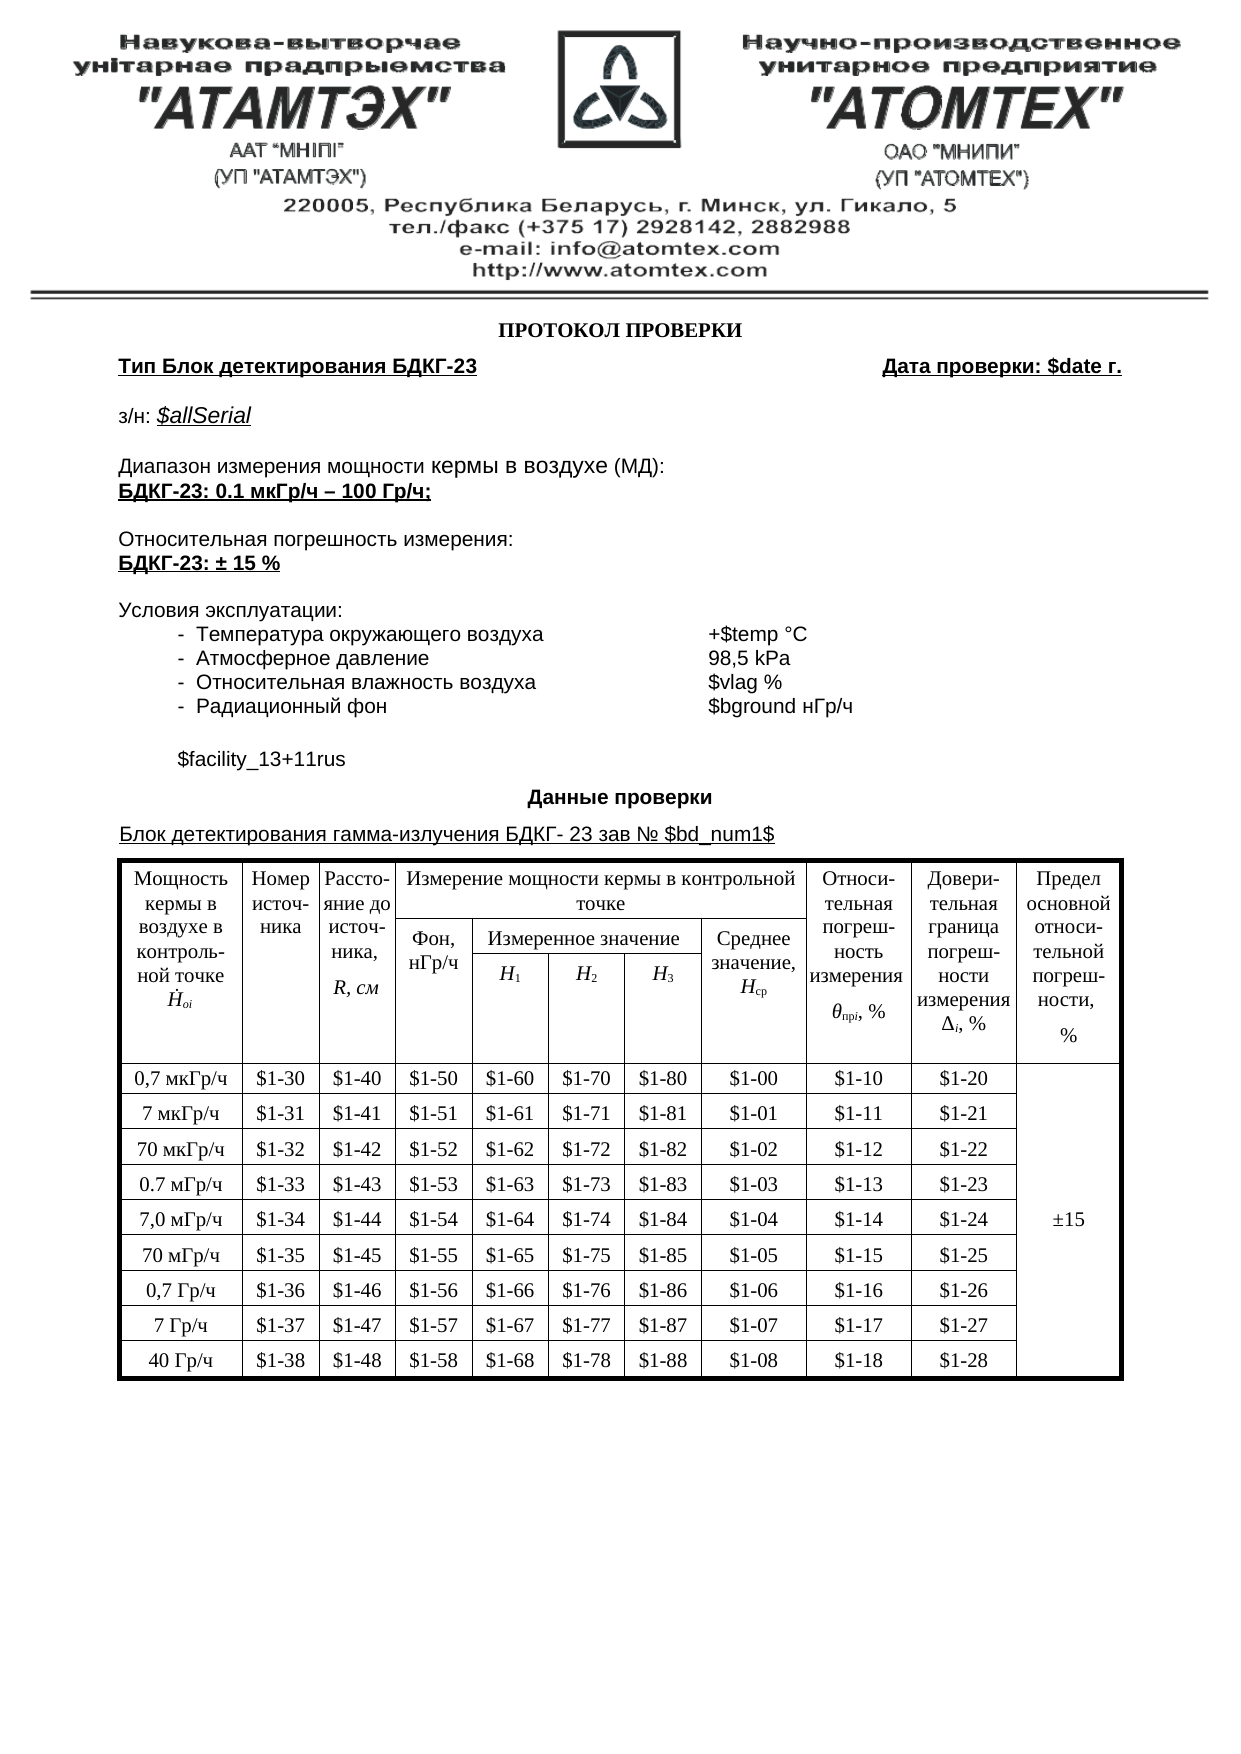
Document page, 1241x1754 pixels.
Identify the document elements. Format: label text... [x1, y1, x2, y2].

table_cell $1-78 [549, 1341, 624, 1376]
table_cell $1-83 [625, 1165, 701, 1199]
table_cell $1-23 [912, 1165, 1016, 1199]
text БДКГ-23: 0.1 мкГр/ч – 100 Гр/ч; [118, 478, 1122, 502]
table_cell $1-02 [702, 1129, 806, 1164]
table_cell $1-85 [625, 1235, 701, 1269]
text Данные проверки [118, 785, 1122, 809]
text - Температура окружающего воздуха +$temp °C [177, 622, 1122, 646]
table_cell $1-55 [396, 1235, 472, 1269]
table_cell H2 [549, 954, 624, 1063]
table_cell $1-36 [243, 1271, 319, 1305]
table_cell 0.7 мГр/ч [122, 1165, 242, 1199]
table_cell $1-54 [396, 1200, 472, 1234]
table_cell $1-48 [320, 1341, 395, 1376]
table_cell $1-76 [549, 1271, 624, 1305]
table_cell 0,7 мкГр/ч [122, 1064, 242, 1093]
text $facility_13+11rus [118, 747, 1122, 771]
table_cell $1-64 [473, 1200, 548, 1234]
table_cell $1-77 [549, 1306, 624, 1340]
table_cell $1-31 [243, 1094, 319, 1128]
table_cell $1-62 [473, 1129, 548, 1164]
table_cell $1-87 [625, 1306, 701, 1340]
table_cell $1-86 [625, 1271, 701, 1305]
table_cell Рассто-яние до источ-ника, R, см [320, 863, 395, 1063]
table_cell $1-50 [396, 1064, 472, 1093]
table_cell $1-16 [807, 1271, 911, 1305]
table_cell $1-61 [473, 1094, 548, 1128]
table_cell $1-21 [912, 1094, 1016, 1128]
table_cell 7,0 мГр/ч [122, 1200, 242, 1234]
table_cell $1-57 [396, 1306, 472, 1340]
text Диапазон измерения мощности кермы в воздухе (МД): [118, 452, 1122, 478]
table_cell $1-28 [912, 1341, 1016, 1376]
table_cell $1-00 [702, 1064, 806, 1093]
table_header Блок детектирования гамма-излучения БДКГ- 23 зав № $bd_num1$ [119, 809, 1121, 858]
table_cell $1-33 [243, 1165, 319, 1199]
table_cell H1 [473, 954, 548, 1063]
table_cell 70 мГр/ч [122, 1235, 242, 1269]
table_cell $1-84 [625, 1200, 701, 1234]
table_cell ±15 [1017, 1064, 1119, 1376]
table_cell $1-27 [912, 1306, 1016, 1340]
table_cell $1-58 [396, 1341, 472, 1376]
table_cell $1-06 [702, 1271, 806, 1305]
table_cell $1-51 [396, 1094, 472, 1128]
table_cell $1-13 [807, 1165, 911, 1199]
table_cell $1-52 [396, 1129, 472, 1164]
table_cell $1-82 [625, 1129, 701, 1164]
table_cell Фон, нГр/ч [396, 919, 472, 1063]
table_cell $1-38 [243, 1341, 319, 1376]
table_cell Предел основной относи-тельной погреш-ности, % [1017, 863, 1119, 1063]
table_cell Измеренное значение [473, 919, 701, 953]
table_cell $1-11 [807, 1094, 911, 1128]
table_cell Измерение мощности кермы в контрольной точке [396, 863, 806, 917]
table_cell $1-47 [320, 1306, 395, 1340]
table_cell $1-44 [320, 1200, 395, 1234]
table_cell $1-40 [320, 1064, 395, 1093]
text БДКГ-23: ± 15 % [118, 550, 1122, 574]
table_cell $1-70 [549, 1064, 624, 1093]
table_cell $1-41 [320, 1094, 395, 1128]
table_cell $1-01 [702, 1094, 806, 1128]
table_cell $1-34 [243, 1200, 319, 1234]
table_cell $1-75 [549, 1235, 624, 1269]
text - Относительная влажность воздуха $vlag % [177, 670, 1122, 694]
table_cell $1-65 [473, 1235, 548, 1269]
table_cell $1-42 [320, 1129, 395, 1164]
table_cell $1-73 [549, 1165, 624, 1199]
table_cell Довери-тельная граница погреш-ности измерения Δi, % [912, 863, 1016, 1063]
table_cell $1-53 [396, 1165, 472, 1199]
table_cell $1-08 [702, 1341, 806, 1376]
table_cell $1-12 [807, 1129, 911, 1164]
table_cell $1-18 [807, 1341, 911, 1376]
table_cell $1-88 [625, 1341, 701, 1376]
table_cell $1-71 [549, 1094, 624, 1128]
text - Атмосферное давление 98,5 kPa [177, 646, 1122, 670]
table_cell $1-56 [396, 1271, 472, 1305]
table_cell Среднее значение, Hср [702, 919, 806, 1063]
table_cell $1-20 [912, 1064, 1016, 1093]
table_cell $1-63 [473, 1165, 548, 1199]
table_cell 7 мкГр/ч [122, 1094, 242, 1128]
table_cell Номер источ-ника [243, 863, 319, 1063]
table_cell 70 мкГр/ч [122, 1129, 242, 1164]
table_cell Мощность кермы в воздухе в контроль-ной точке Ḣoi [122, 863, 242, 1063]
table_cell $1-81 [625, 1094, 701, 1128]
table_cell $1-14 [807, 1200, 911, 1234]
table_cell 0,7 Гр/ч [122, 1271, 242, 1305]
table_cell $1-24 [912, 1200, 1016, 1234]
table_cell 40 Гр/ч [122, 1341, 242, 1376]
table_cell $1-03 [702, 1165, 806, 1199]
table_cell $1-43 [320, 1165, 395, 1199]
text Тип Блок детектирования БДКГ-23 Дата проверки: $date г. [118, 354, 1122, 378]
text Условия эксплуатации: [118, 598, 1122, 622]
table_cell $1-80 [625, 1064, 701, 1093]
table_cell H3 [625, 954, 701, 1063]
text - Радиационный фон $bground нГр/ч [177, 694, 1122, 718]
table_cell $1-46 [320, 1271, 395, 1305]
table_cell $1-15 [807, 1235, 911, 1269]
table_cell $1-25 [912, 1235, 1016, 1269]
table_cell $1-10 [807, 1064, 911, 1093]
table_cell $1-66 [473, 1271, 548, 1305]
table_cell $1-30 [243, 1064, 319, 1093]
table_cell $1-05 [702, 1235, 806, 1269]
text Относительная погрешность измерения: [118, 526, 1122, 550]
table_cell $1-22 [912, 1129, 1016, 1164]
table_cell $1-68 [473, 1341, 548, 1376]
table_cell $1-07 [702, 1306, 806, 1340]
table_cell $1-26 [912, 1271, 1016, 1305]
table_cell 7 Гр/ч [122, 1306, 242, 1340]
table_cell $1-67 [473, 1306, 548, 1340]
table_cell $1-74 [549, 1200, 624, 1234]
table_cell $1-17 [807, 1306, 911, 1340]
table_cell $1-04 [702, 1200, 806, 1234]
table_cell $1-72 [549, 1129, 624, 1164]
text з/н: $allSerial [118, 402, 1122, 428]
table_cell $1-32 [243, 1129, 319, 1164]
text ПРОТОКОЛ ПРОВЕРКИ [118, 318, 1122, 342]
table_cell $1-60 [473, 1064, 548, 1093]
table_cell $1-35 [243, 1235, 319, 1269]
table_cell Относи-тельная погреш-ность измерения θпрi, % [807, 863, 911, 1063]
table_cell $1-45 [320, 1235, 395, 1269]
table_cell $1-37 [243, 1306, 319, 1340]
